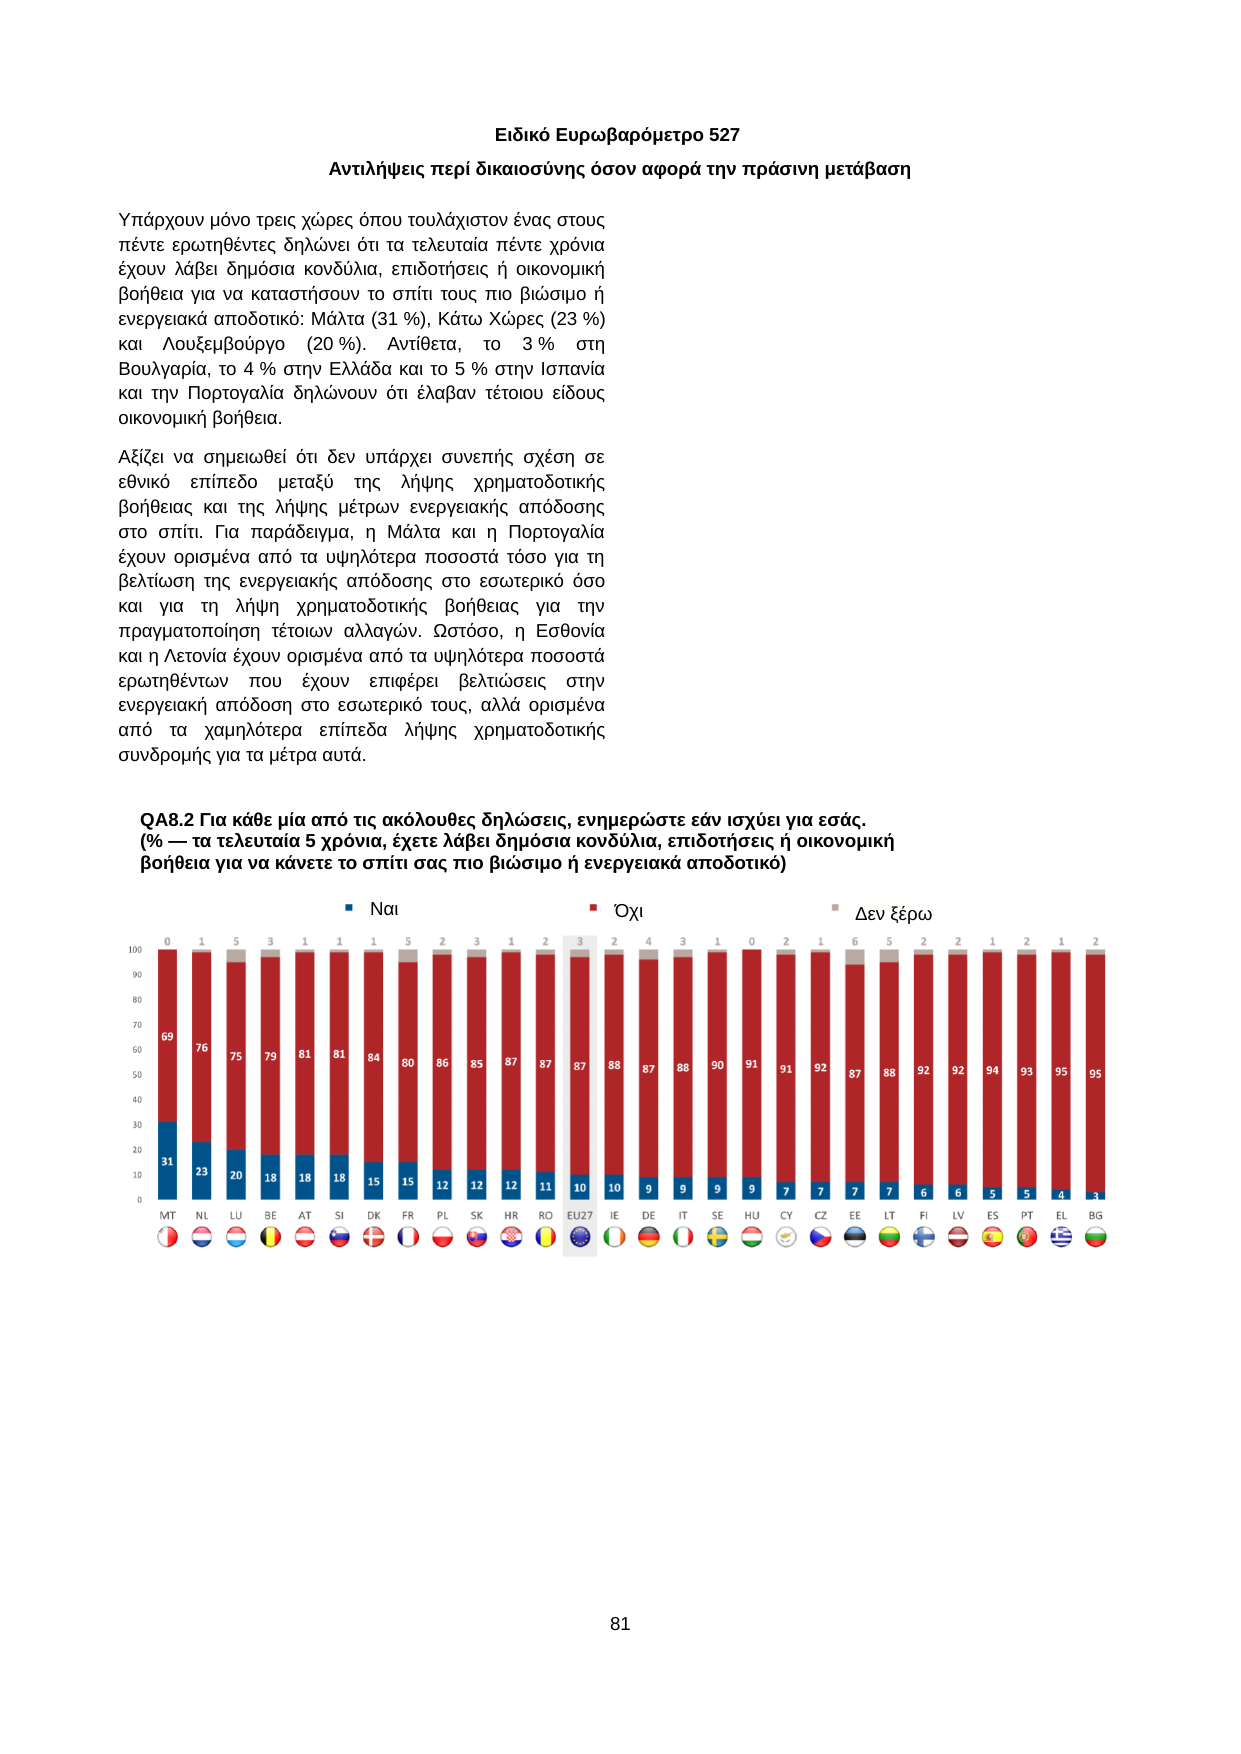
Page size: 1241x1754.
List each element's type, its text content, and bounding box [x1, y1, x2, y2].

picture [118, 891, 1112, 1264]
text Υπάρχουν μόνο τρεις χώρες όπου τουλάχιστον ένας στους πέντε ερωτηθέντες δηλώνει ότι τα τελευταία πέντε χρόνια έχουν λάβει δημόσια κονδύλια, επιδοτήσεις ή οικονομική βοήθεια για να καταστήσουν το σπίτι τους πιο βιώσιμο ή ενεργειακά αποδοτικό: Μάλτα (31 %), Κάτω Χώρες (23 %) και Λουξεμβούργο (20 %). Αντίθετα, το 3 % στη Βουλγαρία, το 4 % στην Ελλάδα και το 5 % στην Ισπανία και την Πορτογαλία δηλώνουν ότι έλαβαν τέτοιου είδους οικονομική βοήθεια. [118, 208, 605, 428]
text Αξίζει να σημειωθεί ότι δεν υπάρχει συνεπής σχέση σε εθνικό επίπεδο μεταξύ της λήψης χρηματοδοτικής βοήθειας και της λήψης μέτρων ενεργειακής απόδοσης στο σπίτι. Για παράδειγμα, η Μάλτα και η Πορτογαλία έχουν ορισμένα από τα υψηλότερα ποσοστά τόσο για τη βελτίωση της ενεργειακής απόδοσης στο εσωτερικό όσο και για τη λήψη χρηματοδοτικής βοήθειας για την πραγματοποίηση τέτοιων αλλαγών. Ωστόσο, η Εσθονία και η Λετονία έχουν ορισμένα από τα υψηλότερα ποσοστά ερωτηθέντων που έχουν επιφέρει βελτιώσεις στην ενεργειακή απόδοση στο εσωτερικό τους, αλλά ορισμένα από τα χαμηλότερα επίπεδα λήψης χρηματοδοτικής συνδρομής για τα μέτρα αυτά. [118, 446, 605, 765]
